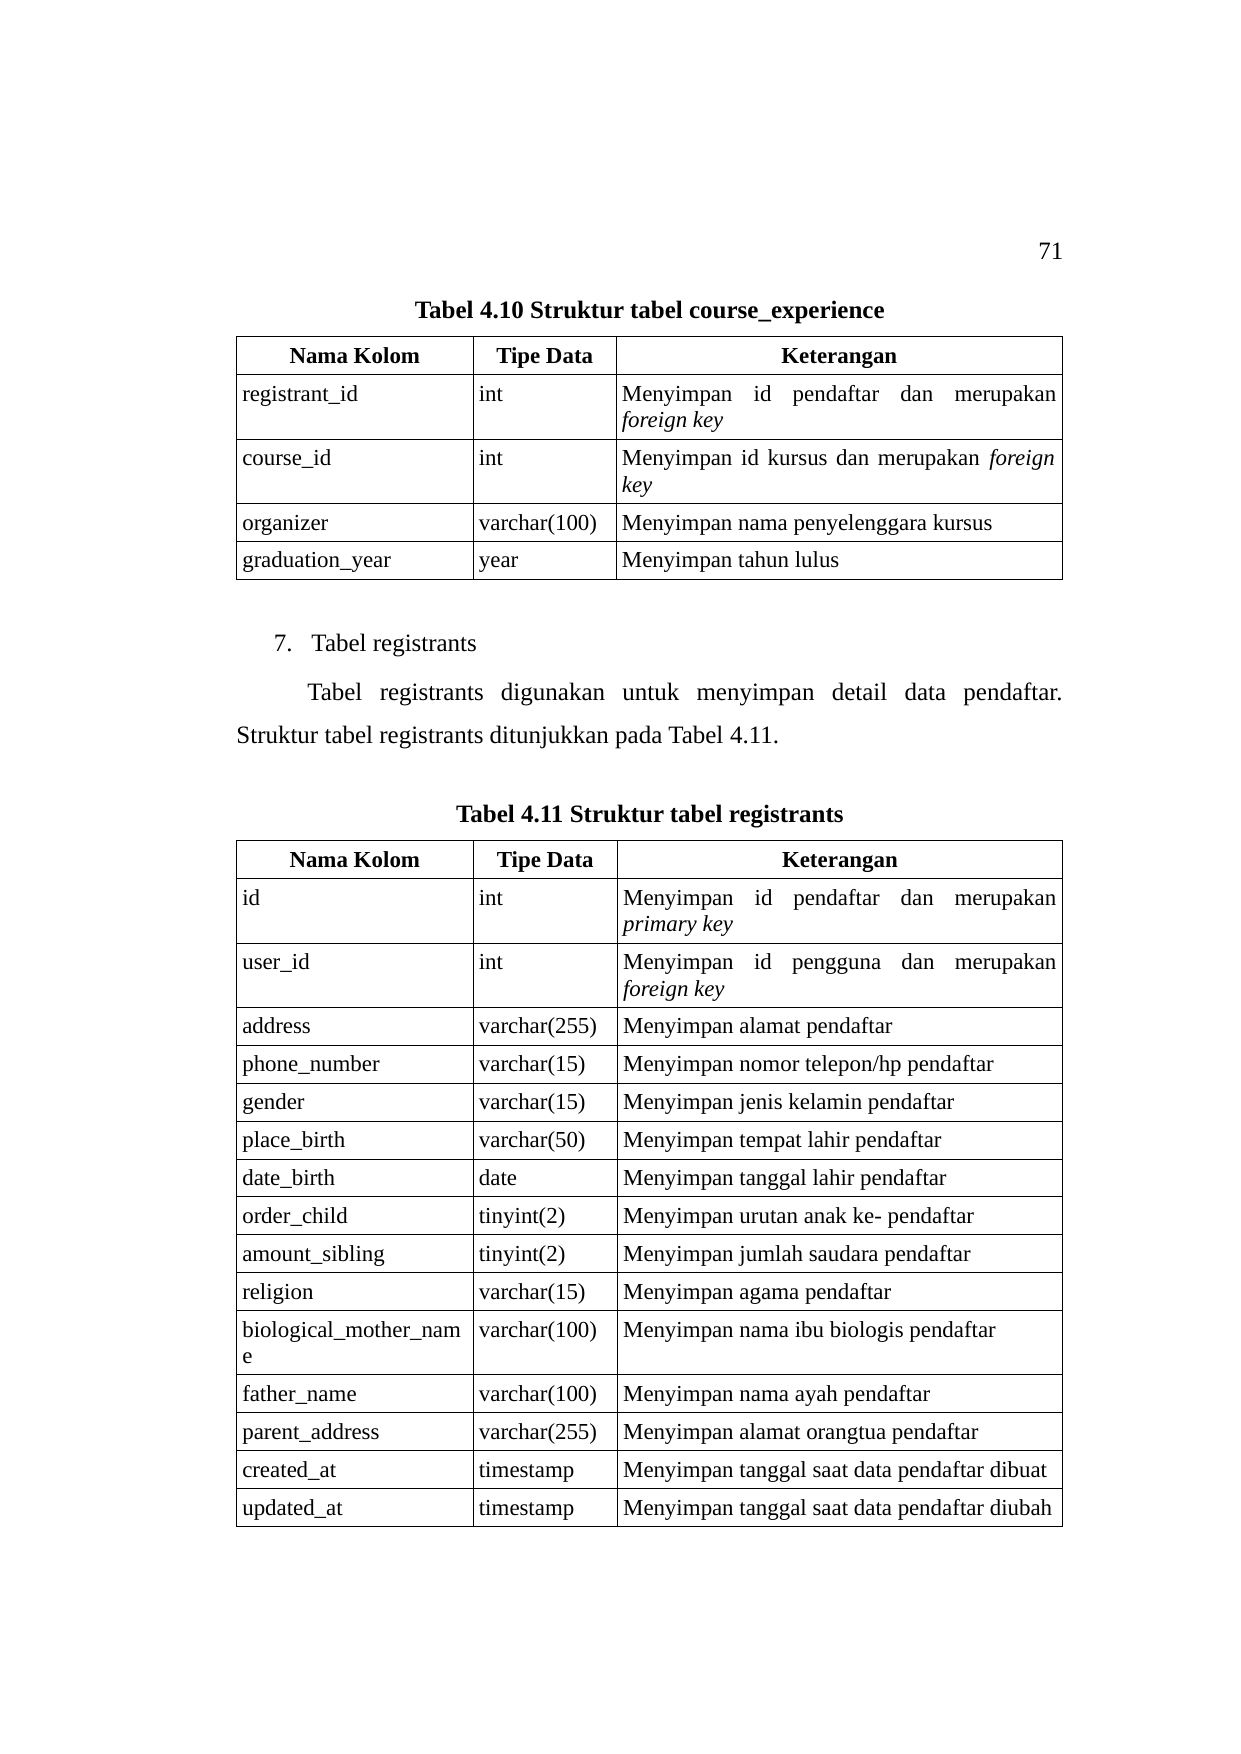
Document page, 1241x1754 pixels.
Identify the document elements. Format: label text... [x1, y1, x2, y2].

table_cell timestamp [474, 1451, 617, 1488]
table_cell Menyimpan urutan anak ke- pendaftar [618, 1197, 1062, 1234]
table_cell Menyimpan nomor telepon/hp pendaftar [618, 1046, 1062, 1083]
table_cell varchar(100) [474, 504, 616, 541]
table_cell Menyimpan id kursus dan merupakan foreign key [617, 440, 1062, 503]
table_header Keterangan [618, 841, 1062, 878]
table_cell graduation_year [237, 542, 473, 579]
table_cell father_name [237, 1375, 473, 1412]
table_cell place_birth [237, 1122, 473, 1158]
table_cell int [474, 879, 617, 942]
table_cell gender [237, 1084, 473, 1121]
table_cell date_birth [237, 1160, 473, 1196]
table_cell date [474, 1160, 617, 1196]
table_cell Menyimpan nama ayah pendaftar [618, 1375, 1062, 1412]
table_cell Menyimpan jenis kelamin pendaftar [618, 1084, 1062, 1121]
table_cell Menyimpan id pendaftar dan merupakan foreign key [617, 375, 1062, 438]
table_cell varchar(15) [474, 1273, 617, 1310]
table_cell Menyimpan id pendaftar dan merupakan primary key [618, 879, 1062, 942]
table_cell course_id [237, 440, 473, 503]
table_cell created_at [237, 1451, 473, 1488]
table_cell updated_at [237, 1489, 473, 1526]
table_cell registrant_id [237, 375, 473, 438]
table_cell address [237, 1008, 473, 1045]
table_cell varchar(100) [474, 1375, 617, 1412]
text Tabel 4.10 Struktur tabel course_experience [236, 295, 1063, 324]
table_cell phone_number [237, 1046, 473, 1083]
list Tabel registrants [274, 628, 1063, 657]
table_header Tipe Data [474, 337, 616, 374]
table_cell Menyimpan agama pendaftar [618, 1273, 1062, 1310]
table_cell id [237, 879, 473, 942]
table_cell Menyimpan nama penyelenggara kursus [617, 504, 1062, 541]
table_cell Menyimpan tanggal saat data pendaftar dibuat [618, 1451, 1062, 1488]
table_cell varchar(255) [474, 1413, 617, 1450]
table_cell int [474, 944, 617, 1007]
table_cell varchar(255) [474, 1008, 617, 1045]
table_cell varchar(15) [474, 1084, 617, 1121]
table_cell Menyimpan alamat pendaftar [618, 1008, 1062, 1045]
table_cell Menyimpan jumlah saudara pendaftar [618, 1235, 1062, 1272]
table_cell year [474, 542, 616, 579]
table_cell biological_mother_name [237, 1311, 473, 1374]
table_cell tinyint(2) [474, 1235, 617, 1272]
table_cell timestamp [474, 1489, 617, 1526]
table_header Keterangan [617, 337, 1062, 374]
table_cell user_id [237, 944, 473, 1007]
table_cell varchar(15) [474, 1046, 617, 1083]
table_cell amount_sibling [237, 1235, 473, 1272]
table_cell Menyimpan nama ibu biologis pendaftar [618, 1311, 1062, 1374]
table_cell int [474, 440, 616, 503]
table_cell Menyimpan alamat orangtua pendaftar [618, 1413, 1062, 1450]
text Tabel 4.11 Struktur tabel registrants [236, 799, 1063, 828]
table_header Tipe Data [474, 841, 617, 878]
table_cell Menyimpan tempat lahir pendaftar [618, 1122, 1062, 1158]
table_cell Menyimpan id pengguna dan merupakan foreign key [618, 944, 1062, 1007]
table_cell Menyimpan tahun lulus [617, 542, 1062, 579]
table_header Nama Kolom [237, 337, 473, 374]
table_cell int [474, 375, 616, 438]
table_cell varchar(100) [474, 1311, 617, 1374]
table_cell order_child [237, 1197, 473, 1234]
table_cell Menyimpan tanggal saat data pendaftar diubah [618, 1489, 1062, 1526]
table_cell Menyimpan tanggal lahir pendaftar [618, 1160, 1062, 1196]
table_header Nama Kolom [237, 841, 473, 878]
table_cell tinyint(2) [474, 1197, 617, 1234]
table_cell varchar(50) [474, 1122, 617, 1158]
table_cell religion [237, 1273, 473, 1310]
text Tabel registrants digunakan untuk menyimpan detail data pendaftar. Struktur tabel registrants ditunjukkan pada Tabel 4.11. [236, 677, 1063, 749]
table_cell organizer [237, 504, 473, 541]
table_cell parent_address [237, 1413, 473, 1450]
